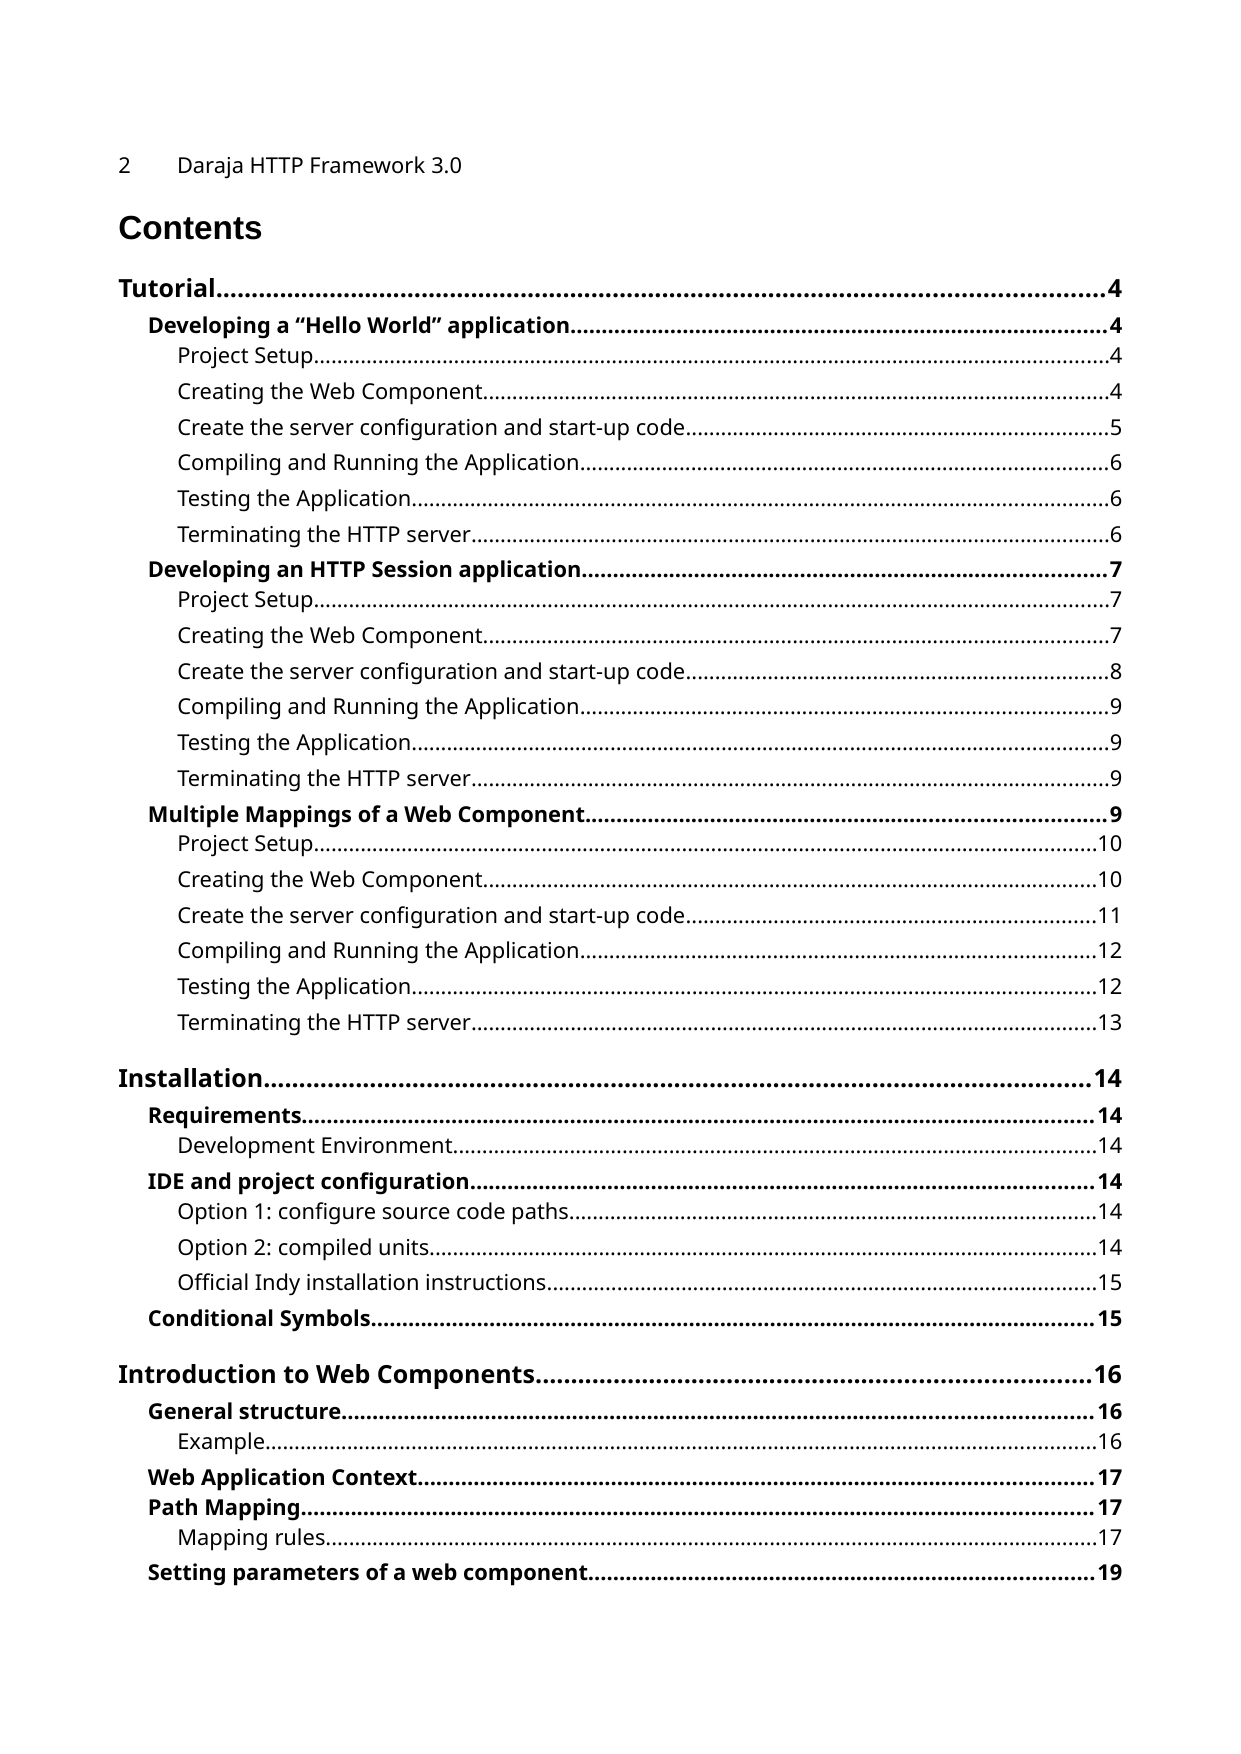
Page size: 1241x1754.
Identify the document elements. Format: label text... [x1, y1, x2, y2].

text Create the server configuration and start-up code 11 [177, 900, 1122, 929]
text Option 1: configure source code paths 14 [177, 1196, 1122, 1226]
text Example 16 [177, 1426, 1122, 1456]
text Introduction to Web Components 16 [118, 1356, 1122, 1390]
text Terminating the HTTP server 6 [177, 519, 1122, 548]
text Testing the Application 12 [177, 971, 1122, 1001]
text Create the server configuration and start-up code 5 [177, 411, 1122, 441]
text Compiling and Running the Application 12 [177, 936, 1122, 965]
text Compiling and Running the Application 6 [177, 447, 1122, 477]
text Testing the Application 9 [177, 727, 1122, 757]
text Creating the Web Component 7 [177, 620, 1122, 650]
text Creating the Web Component 10 [177, 864, 1122, 894]
text Setting parameters of a web component 19 [148, 1557, 1122, 1587]
text Tutorial 4 [118, 270, 1122, 304]
text Multiple Mappings of a Web Component 9 [148, 798, 1122, 828]
text Create the server configuration and start-up code 8 [177, 656, 1122, 685]
text Conditional Symbols 15 [148, 1303, 1122, 1333]
text Requirements 14 [148, 1100, 1122, 1130]
text General structure 16 [148, 1396, 1122, 1426]
text Terminating the HTTP server 13 [177, 1007, 1122, 1037]
text Project Setup 10 [177, 828, 1122, 858]
text Creating the Web Component 4 [177, 376, 1122, 406]
subtitle Contents [118, 209, 1122, 247]
text Official Indy installation instructions 15 [177, 1267, 1122, 1297]
text Testing the Application 6 [177, 483, 1122, 513]
text Developing a “Hello World” application 4 [148, 310, 1122, 340]
text Terminating the HTTP server 9 [177, 763, 1122, 793]
text Path Mapping 17 [148, 1492, 1122, 1521]
text Installation 14 [118, 1060, 1122, 1094]
text Project Setup 4 [177, 340, 1122, 370]
text Project Setup 7 [177, 584, 1122, 614]
text Developing an HTTP Session application 7 [148, 554, 1122, 584]
text Option 2: compiled units 14 [177, 1231, 1122, 1261]
text Web Application Context 17 [148, 1462, 1122, 1492]
text Compiling and Running the Application 9 [177, 691, 1122, 721]
text Mapping rules 17 [177, 1521, 1122, 1551]
text Development Environment 14 [177, 1130, 1122, 1160]
text IDE and project configuration 14 [148, 1166, 1122, 1196]
